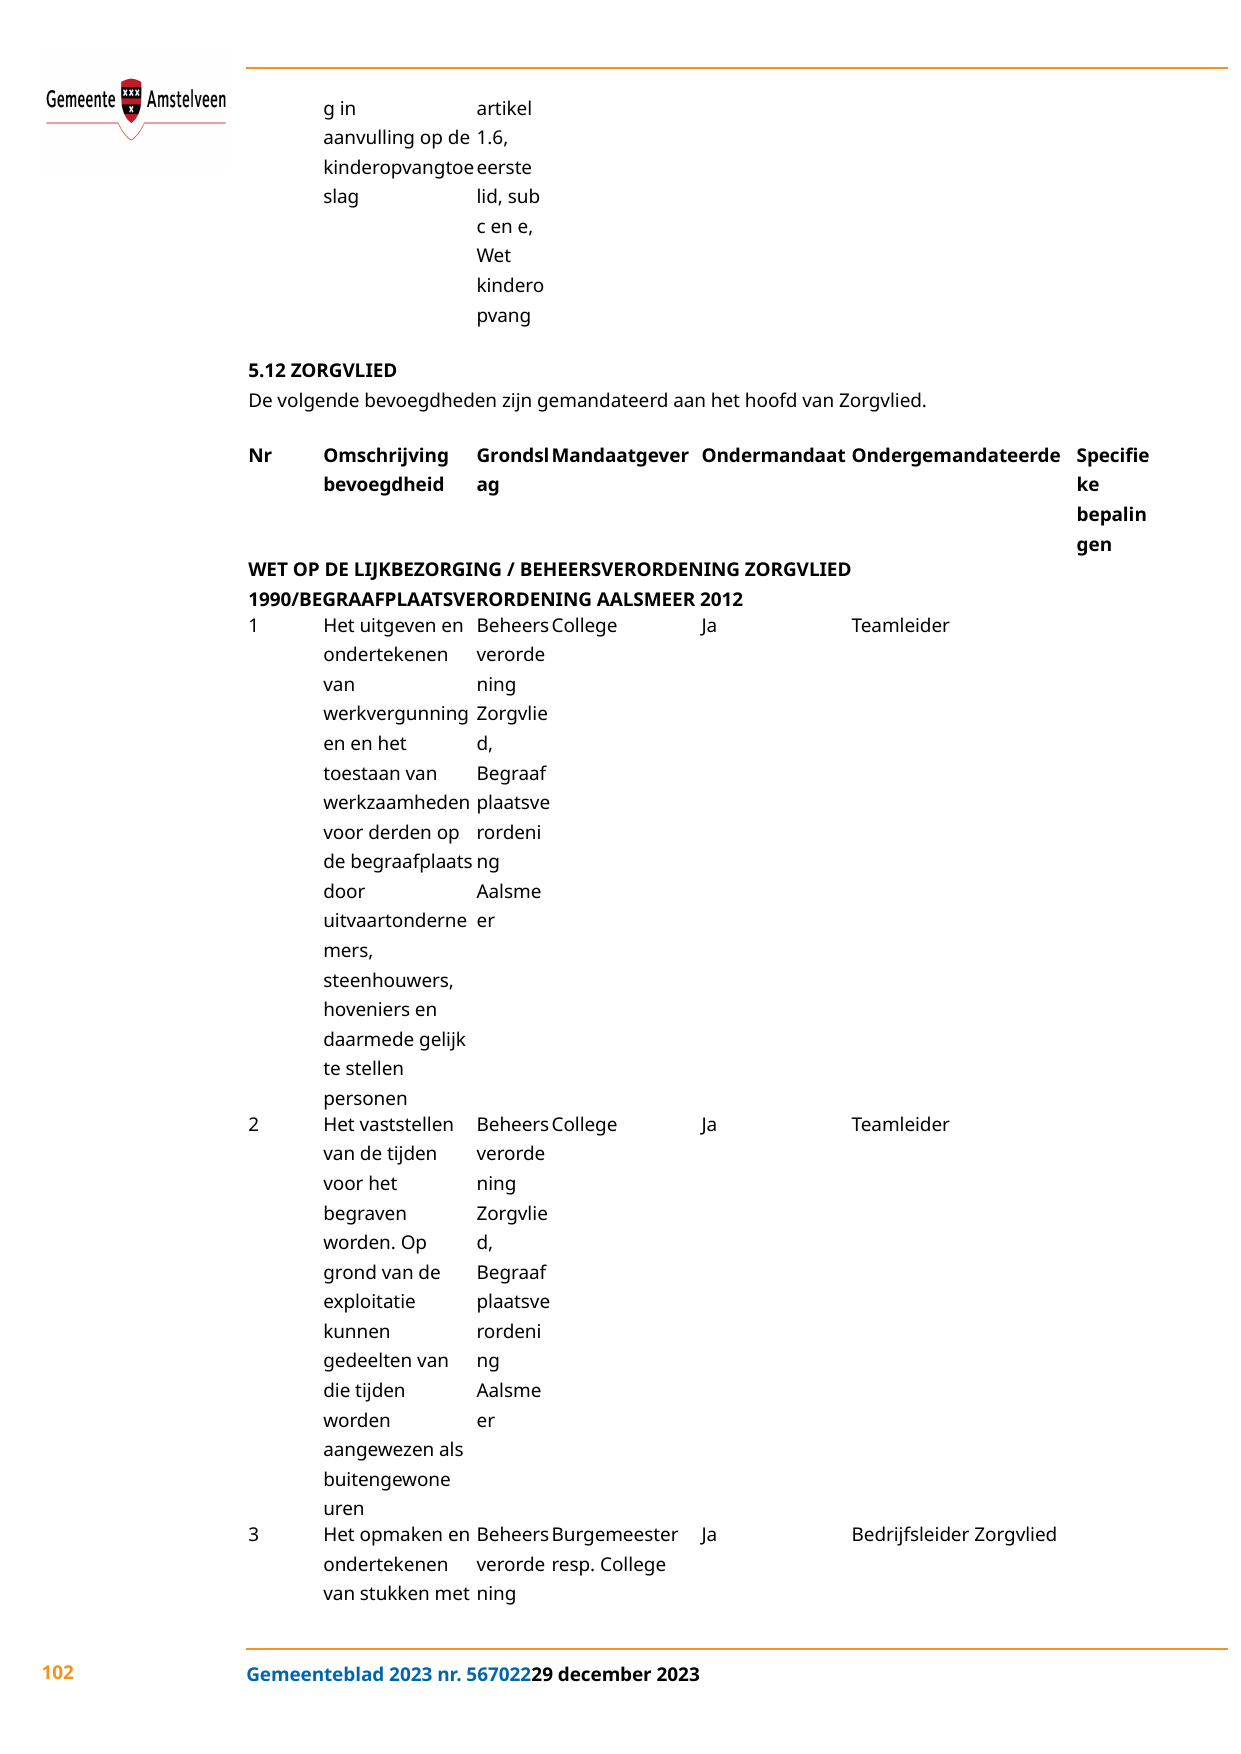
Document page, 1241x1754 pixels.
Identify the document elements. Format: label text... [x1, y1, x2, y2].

table_cell 3 [248, 1521, 323, 1606]
table_cell Bedrijfsleider Zorgvlied [851, 1521, 1076, 1606]
table_cell artikel 1.6, eerste lid, sub c en e, Wet kinderopvang [476, 95, 551, 328]
table_cell Specifieke bepalingen [1076, 442, 1152, 557]
table_cell Ondermandaat [701, 442, 851, 557]
table_cell Nr [248, 442, 323, 557]
table_cell g in aanvulling op de kinderopvangtoeslag [323, 95, 476, 328]
table_cell [1076, 95, 1152, 328]
table_cell 2 [248, 1111, 323, 1521]
table_cell [248, 95, 323, 328]
table_cell Ondergemandateerde [851, 442, 1076, 557]
table_cell Grondslag [476, 442, 551, 557]
picture [41, 47, 231, 172]
table_cell Burgemeester resp. College [551, 1521, 701, 1606]
table_cell [551, 95, 701, 328]
table_cell Teamleider [851, 612, 1076, 1111]
table_cell 1 [248, 612, 323, 1111]
table_cell [1076, 612, 1152, 1111]
table_cell Het vaststellen van de tijden voor het begraven worden. Op grond van de exploitatie kunnen gedeelten van die tijden worden aangewezen als buitengewone uren [323, 1111, 476, 1521]
table_cell [701, 95, 851, 328]
table_cell Teamleider [851, 1111, 1076, 1521]
table_cell [1076, 1521, 1152, 1606]
table_cell Beheersverordening [476, 1521, 551, 1606]
table_cell WET OP DE LIJKBEZORGING / BEHEERSVERORDENING ZORGVLIED 1990/BEGRAAFPLAATSVERORDENING AALSMEER 2012 [248, 557, 1152, 612]
table_cell Het opmaken en ondertekenen van stukken met [323, 1521, 476, 1606]
table_cell College [551, 612, 701, 1111]
table_cell Ja [701, 1111, 851, 1521]
table_cell College [551, 1111, 701, 1521]
table_cell [851, 95, 1076, 328]
table_cell Omschrijving bevoegdheid [323, 442, 476, 557]
table_cell Ja [701, 612, 851, 1111]
table_cell Beheersverordening Zorgvlied, Begraafplaatsverordening Aalsmeer [476, 1111, 551, 1521]
table_cell [1076, 1111, 1152, 1521]
table_cell Beheersverordening Zorgvlied, Begraafplaatsverordening Aalsmeer [476, 612, 551, 1111]
table_cell 5.12 ZORGVLIED De volgende bevoegdheden zijn gemandateerd aan het hoofd van Zorgvlied. [248, 328, 1152, 442]
table_cell Het uitgeven en ondertekenen van werkvergunningen en het toestaan van werkzaamheden voor derden op de begraafplaats door uitvaartondernemers, steenhouwers, hoveniers en daarmede gelijk te stellen personen [323, 612, 476, 1111]
table_cell Mandaatgever [551, 442, 701, 557]
table_cell Ja [701, 1521, 851, 1606]
